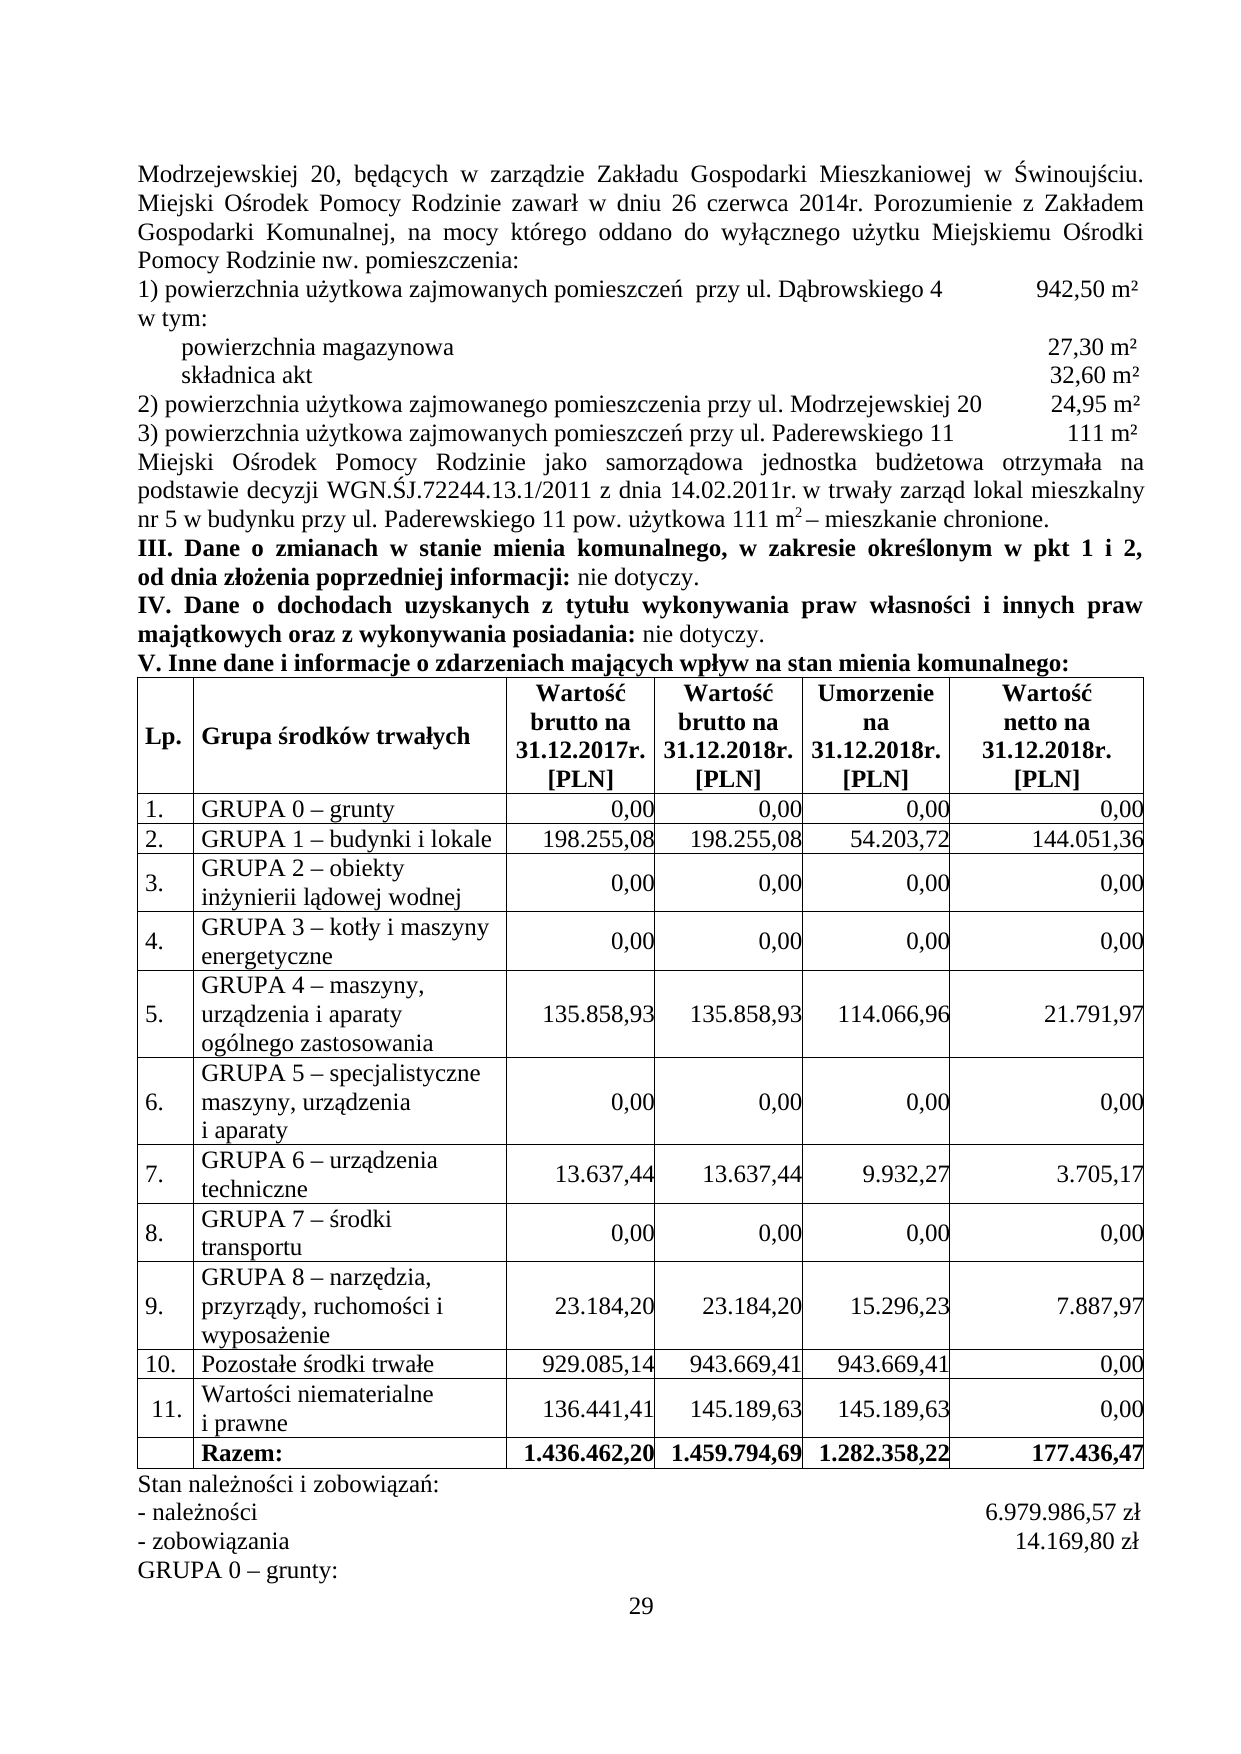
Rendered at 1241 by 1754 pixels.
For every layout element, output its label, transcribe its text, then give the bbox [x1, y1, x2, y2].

table_cell 1.459.794,69 [655, 1438, 802, 1468]
table_cell 2. [138, 824, 193, 852]
table_cell 13.637,44 [507, 1145, 654, 1203]
table_cell 943.669,41 [655, 1350, 802, 1378]
table_cell GRUPA 6 – urządzenia techniczne [194, 1145, 506, 1203]
text w tym: [137, 303, 1145, 332]
table_cell 943.669,41 [803, 1350, 949, 1378]
text powierzchnia magazynowa 27,30 m² [137, 332, 1145, 361]
table_header Lp. [138, 678, 193, 793]
table_cell 15.296,23 [803, 1262, 949, 1348]
table_cell 0,00 [950, 854, 1143, 911]
table_cell 9. [138, 1262, 193, 1348]
table_cell GRUPA 4 – maszyny, urządzenia i aparaty ogólnego zastosowania [194, 971, 506, 1057]
table_cell 0,00 [655, 1058, 802, 1144]
table_cell 0,00 [507, 794, 654, 823]
text IV. Dane o dochodach uzyskanych z tytułu wykonywania praw własności i innych praw majątkowych oraz z wykonywania posiadania: nie dotyczy. [137, 591, 1145, 648]
table_cell 4. [138, 912, 193, 969]
table_cell 198.255,08 [507, 824, 654, 852]
table_cell GRUPA 2 – obiekty inżynierii lądowej wodnej [194, 854, 506, 911]
table_cell 7. [138, 1145, 193, 1203]
table_cell GRUPA 0 – grunty [194, 794, 506, 823]
table_cell GRUPA 8 – narzędzia, przyrządy, ruchomości i wyposażenie [194, 1262, 506, 1348]
table_cell 0,00 [655, 912, 802, 969]
table_header Wartość netto na 31.12.2018r. [PLN] [950, 678, 1143, 793]
text 3) powierzchnia użytkowa zajmowanych pomieszczeń przy ul. Paderewskiego 11 111 m² [137, 418, 1145, 447]
table_cell 135.858,93 [507, 971, 654, 1057]
table_cell 1.436.462,20 [507, 1438, 654, 1468]
table_cell 0,00 [507, 1204, 654, 1261]
text V. Inne dane i informacje o zdarzeniach mających wpływ na stan mienia komunalnego: [137, 648, 1145, 677]
table_cell GRUPA 5 – specjalistyczne maszyny, urządzenia i aparaty [194, 1058, 506, 1144]
text III. Dane o zmianach w stanie mienia komunalnego, w zakresie określonym w pkt 1 i 2, od dnia złożenia poprzedniej informacji: nie dotyczy. [137, 533, 1145, 591]
text 1) powierzchnia użytkowa zajmowanych pomieszczeń przy ul. Dąbrowskiego 4 942,50 m² [137, 274, 1145, 303]
table_cell Pozostałe środki trwałe [194, 1350, 506, 1378]
text Miejski Ośrodek Pomocy Rodzinie jako samorządowa jednostka budżetowa otrzymała na podstawie decyzji WGN.ŚJ.72244.13.1/2011 z dnia 14.02.2011r. w trwały zarząd lokal mieszkalny nr 5 w budynku przy ul. Paderewskiego 11 pow. użytkowa 111 m2 – mieszkanie chronione. [137, 447, 1145, 533]
table_cell 0,00 [803, 912, 949, 969]
table_header Umorzenie na 31.12.2018r. [PLN] [803, 678, 949, 793]
table_cell [138, 1438, 193, 1468]
table_cell 23.184,20 [655, 1262, 802, 1348]
table_header Grupa środków trwałych [194, 678, 506, 793]
table_cell GRUPA 7 – środki transportu [194, 1204, 506, 1261]
table_cell 0,00 [950, 1058, 1143, 1144]
table_cell 5. [138, 971, 193, 1057]
table_cell 3.705,17 [950, 1145, 1143, 1203]
table_cell Razem: [194, 1438, 506, 1468]
text składnica akt 32,60 m² [137, 361, 1145, 389]
table_cell 0,00 [507, 854, 654, 911]
table_cell 8. [138, 1204, 193, 1261]
table_cell 0,00 [507, 912, 654, 969]
table_cell 0,00 [655, 1204, 802, 1261]
table_cell 0,00 [803, 794, 949, 823]
table_cell 136.441,41 [507, 1379, 654, 1437]
table_cell Wartości niematerialne i prawne [194, 1379, 506, 1437]
table_cell 0,00 [803, 854, 949, 911]
table_cell 145.189,63 [803, 1379, 949, 1437]
table_header Wartość brutto na 31.12.2017r. [PLN] [507, 678, 654, 793]
table_cell 135.858,93 [655, 971, 802, 1057]
table_cell 0,00 [803, 1204, 949, 1261]
table_cell 13.637,44 [655, 1145, 802, 1203]
table_cell 0,00 [950, 912, 1143, 969]
text - należności 6.979.986,57 zł [137, 1497, 1153, 1526]
table_cell 0,00 [950, 1204, 1143, 1261]
table_cell 1.282.358,22 [803, 1438, 949, 1468]
table_cell 21.791,97 [950, 971, 1143, 1057]
text 2) powierzchnia użytkowa zajmowanego pomieszczenia przy ul. Modrzejewskiej 20 24,95 m² [137, 389, 1145, 418]
table_cell 114.066,96 [803, 971, 949, 1057]
table_cell 11. [138, 1379, 193, 1437]
table_cell 144.051,36 [950, 824, 1143, 852]
text - zobowiązania 14.169,80 zł [137, 1526, 1143, 1555]
table_cell 929.085,14 [507, 1350, 654, 1378]
table_cell 7.887,97 [950, 1262, 1143, 1348]
table_cell 3. [138, 854, 193, 911]
table_cell 0,00 [507, 1058, 654, 1144]
text Modrzejewskiej 20, będących w zarządzie Zakładu Gospodarki Mieszkaniowej w Świnoujściu. Miejski Ośrodek Pomocy Rodzinie zawarł w dniu 26 czerwca 2014r. Porozumienie z Zakładem Gospodarki Komunalnej, na mocy którego oddano do wyłącznego użytku Miejskiemu Ośrodki Pomocy Rodzinie nw. pomieszczenia: [137, 159, 1145, 274]
table_cell 23.184,20 [507, 1262, 654, 1348]
table_cell GRUPA 3 – kotły i maszyny energetyczne [194, 912, 506, 969]
table_cell 54.203,72 [803, 824, 949, 852]
table_cell 0,00 [950, 794, 1143, 823]
table_cell GRUPA 1 – budynki i lokale [194, 824, 506, 852]
text Stan należności i zobowiązań: [137, 1469, 1145, 1497]
table_cell 0,00 [950, 1350, 1143, 1378]
table_cell 1. [138, 794, 193, 823]
table_cell 198.255,08 [655, 824, 802, 852]
table_cell 0,00 [950, 1379, 1143, 1437]
table_cell 0,00 [655, 854, 802, 911]
table_cell 0,00 [803, 1058, 949, 1144]
table_cell 9.932,27 [803, 1145, 949, 1203]
text GRUPA 0 – grunty: [137, 1555, 1145, 1584]
table_cell 145.189,63 [655, 1379, 802, 1437]
table_cell 10. [138, 1350, 193, 1378]
table_cell 6. [138, 1058, 193, 1144]
table_header Wartość brutto na 31.12.2018r. [PLN] [655, 678, 802, 793]
table_cell 177.436,47 [950, 1438, 1143, 1468]
table_cell 0,00 [655, 794, 802, 823]
